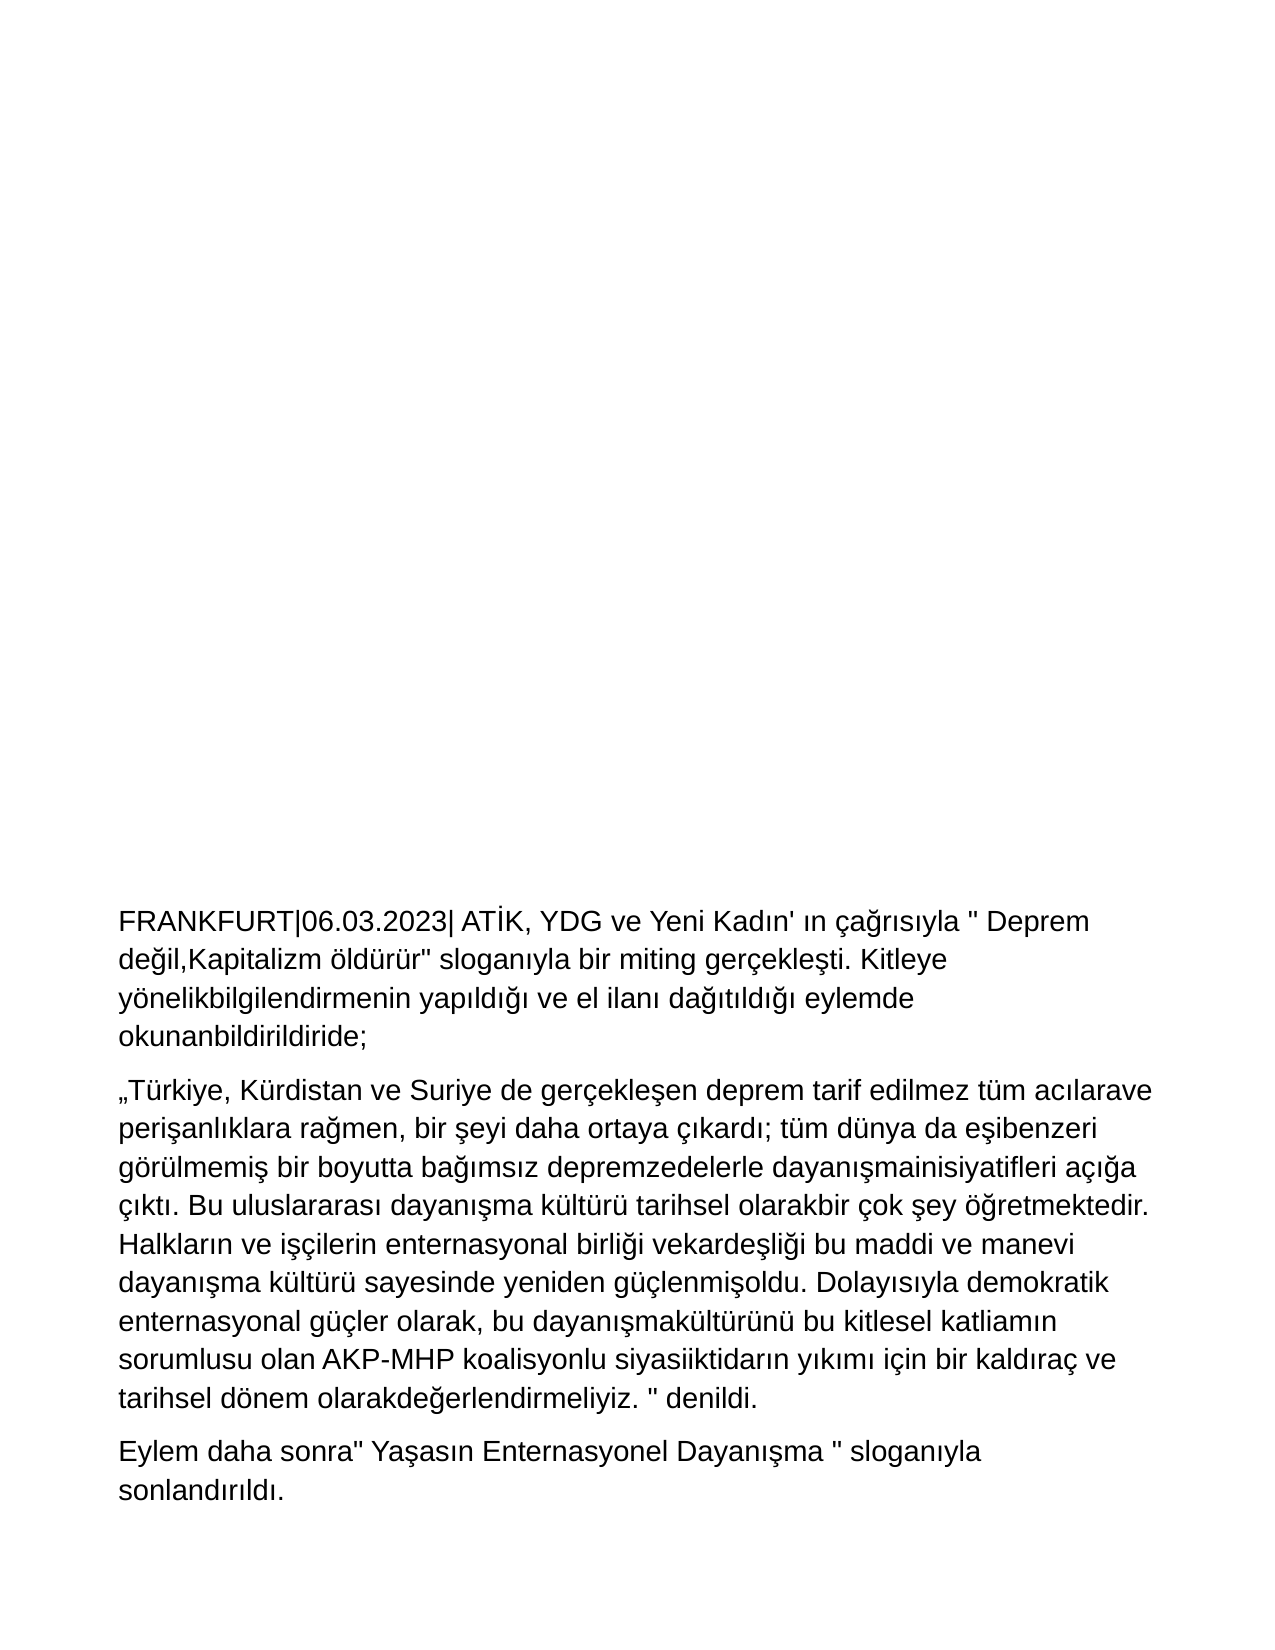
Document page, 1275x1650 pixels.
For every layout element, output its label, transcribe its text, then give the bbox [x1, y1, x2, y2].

text Eylem daha sonra" Yaşasın Enternasyonel Dayanışma " sloganıyla sonlandırıldı. [118, 1434, 1157, 1506]
text FRANKFURT|06.03.2023| ATİK, YDG ve Yeni Kadın' ın çağrısıyla " Deprem değil,Kapitalizm öldürür" sloganıyla bir miting gerçekleşti. Kitleye yönelikbilgilendirmenin yapıldığı ve el ilanı dağıtıldığı eylemde okunanbildirildiride; [118, 904, 1157, 1053]
text „Türkiye, Kürdistan ve Suriye de gerçekleşen deprem tarif edilmez tüm acılarave perişanlıklara rağmen, bir şeyi daha ortaya çıkardı; tüm dünya da eşibenzeri görülmemiş bir boyutta bağımsız depremzedelerle dayanışmainisiyatifleri açığa çıktı. Bu uluslararası dayanışma kültürü tarihsel olarakbir çok şey öğretmektedir. Halkların ve işçilerin enternasyonal birliği vekardeşliği bu maddi ve manevi dayanışma kültürü sayesinde yeniden güçlenmişoldu. Dolayısıyla demokratik enternasyonal güçler olarak, bu dayanışmakültürünü bu kitlesel katliamın sorumlusu olan AKP-MHP koalisyonlu siyasiiktidarın yıkımı için bir kaldıraç ve tarihsel dönem olarakdeğerlendirmeliyiz. " denildi. [118, 1072, 1157, 1414]
